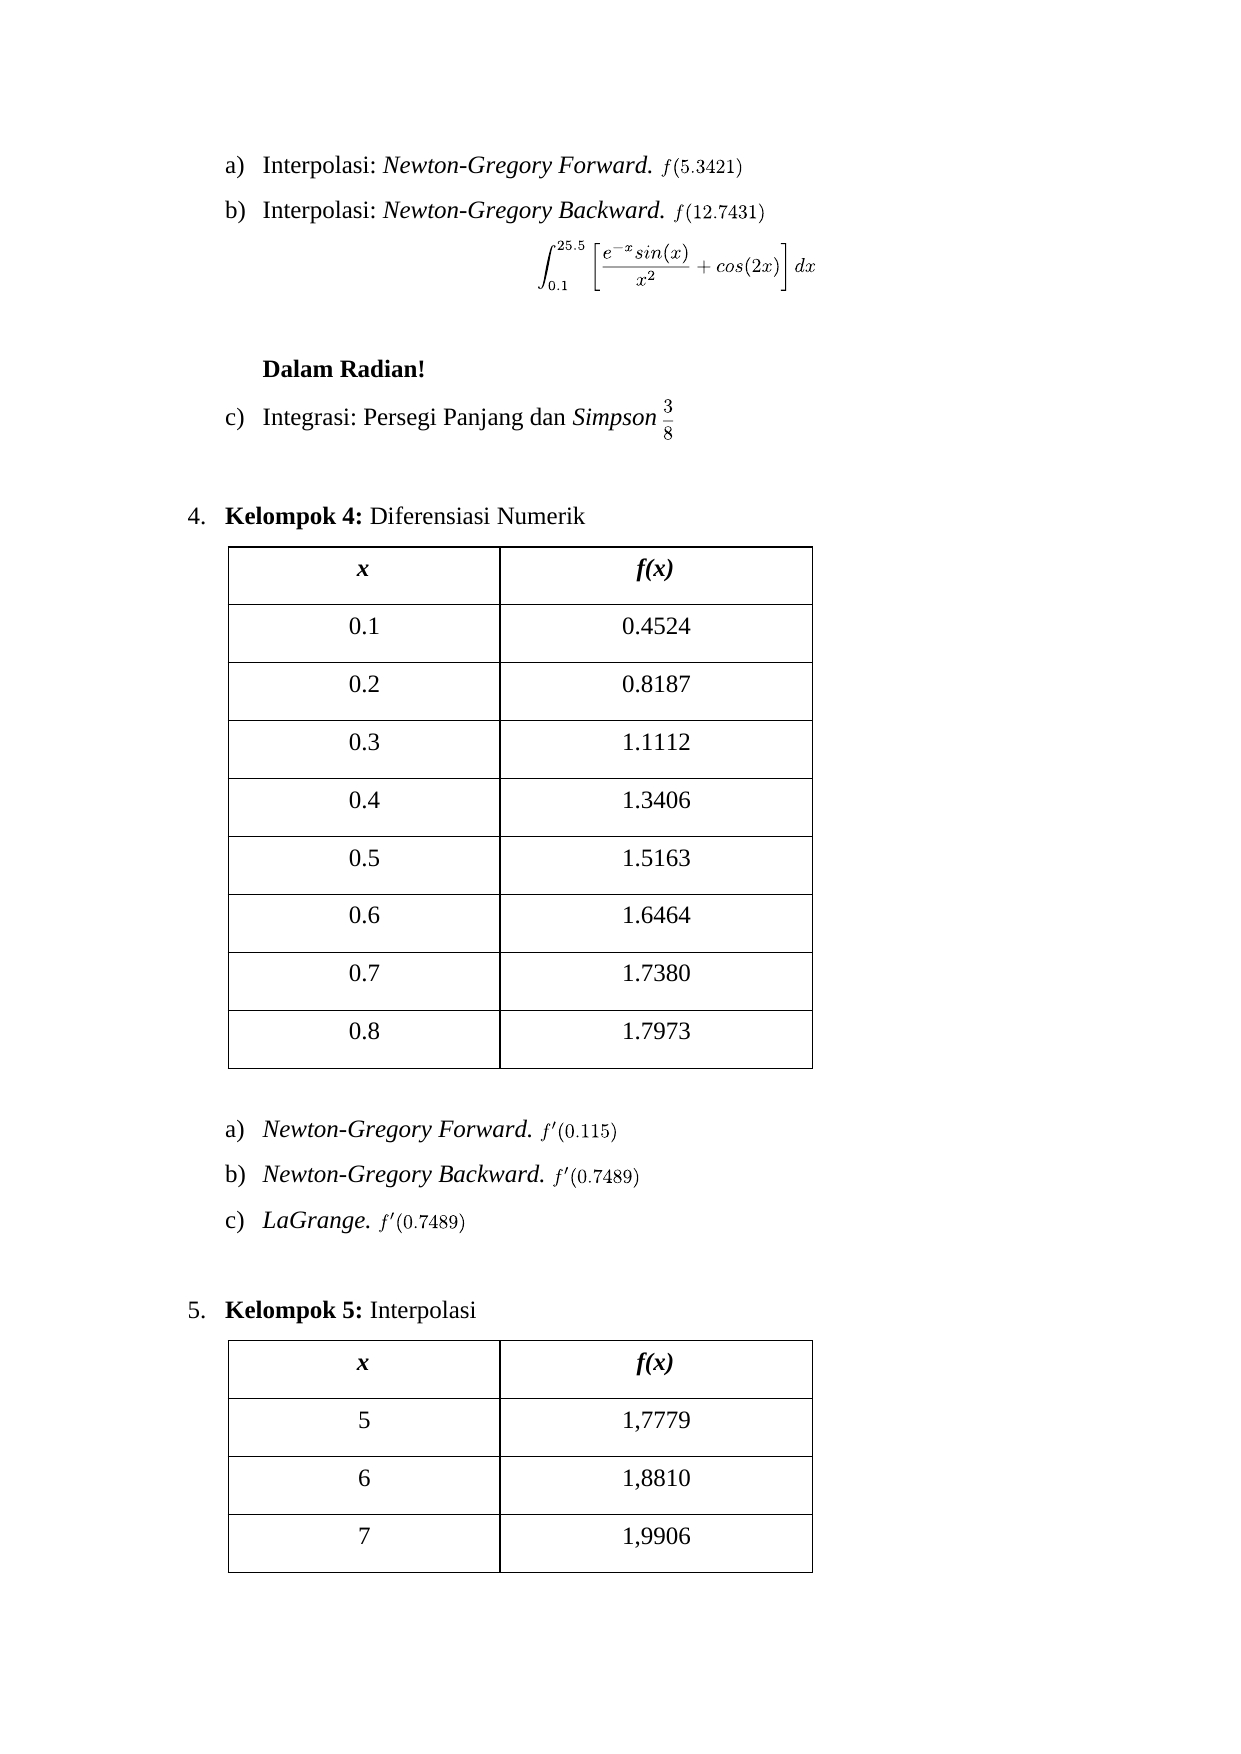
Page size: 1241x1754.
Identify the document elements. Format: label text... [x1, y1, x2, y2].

table_cell 1.7380 [501, 953, 812, 1010]
table_cell 1.6464 [501, 895, 812, 952]
list Interpolasi: Newton-Gregory Forward. [225, 150, 1091, 179]
table_cell 1,8810 [501, 1457, 812, 1514]
table_cell 0.7 [229, 953, 499, 1010]
table_cell 1,9906 [501, 1515, 812, 1572]
table_cell 6 [229, 1457, 499, 1514]
list Interpolasi: Newton-Gregory Backward. [225, 195, 1091, 224]
table_header f(x) [501, 1341, 812, 1398]
table_cell 1.1112 [501, 721, 812, 778]
table_cell 1,7779 [501, 1399, 812, 1456]
table_cell 0.5 [229, 837, 499, 894]
table_cell 0.6 [229, 895, 499, 952]
table_cell 1.7973 [501, 1011, 812, 1068]
table_header x [229, 548, 499, 604]
table_cell 0.8 [229, 1011, 499, 1068]
list Dalam Radian! [225, 354, 1091, 383]
table_cell 0.3 [229, 721, 499, 778]
table_cell 0.8187 [501, 663, 812, 720]
table_cell 0.2 [229, 663, 499, 720]
table_cell 5 [229, 1399, 499, 1456]
list Kelompok 4: Diferensiasi Numerik [187, 501, 1091, 530]
table_cell 0.4524 [501, 605, 812, 662]
table_cell 1.5163 [501, 837, 812, 894]
table_cell 1.3406 [501, 779, 812, 836]
list Newton-Gregory Forward. [225, 1114, 1091, 1143]
table_cell 7 [229, 1515, 499, 1572]
list Newton-Gregory Backward. [225, 1159, 1091, 1188]
list Kelompok 5: Interpolasi [187, 1295, 1091, 1324]
table_header x [229, 1341, 499, 1398]
table_cell 0.1 [229, 605, 499, 662]
table_header f(x) [501, 548, 812, 604]
list Integrasi: Persegi Panjang dan Simpson [225, 399, 1091, 439]
table_cell 0.4 [229, 779, 499, 836]
list LaGrange. [225, 1205, 1091, 1234]
